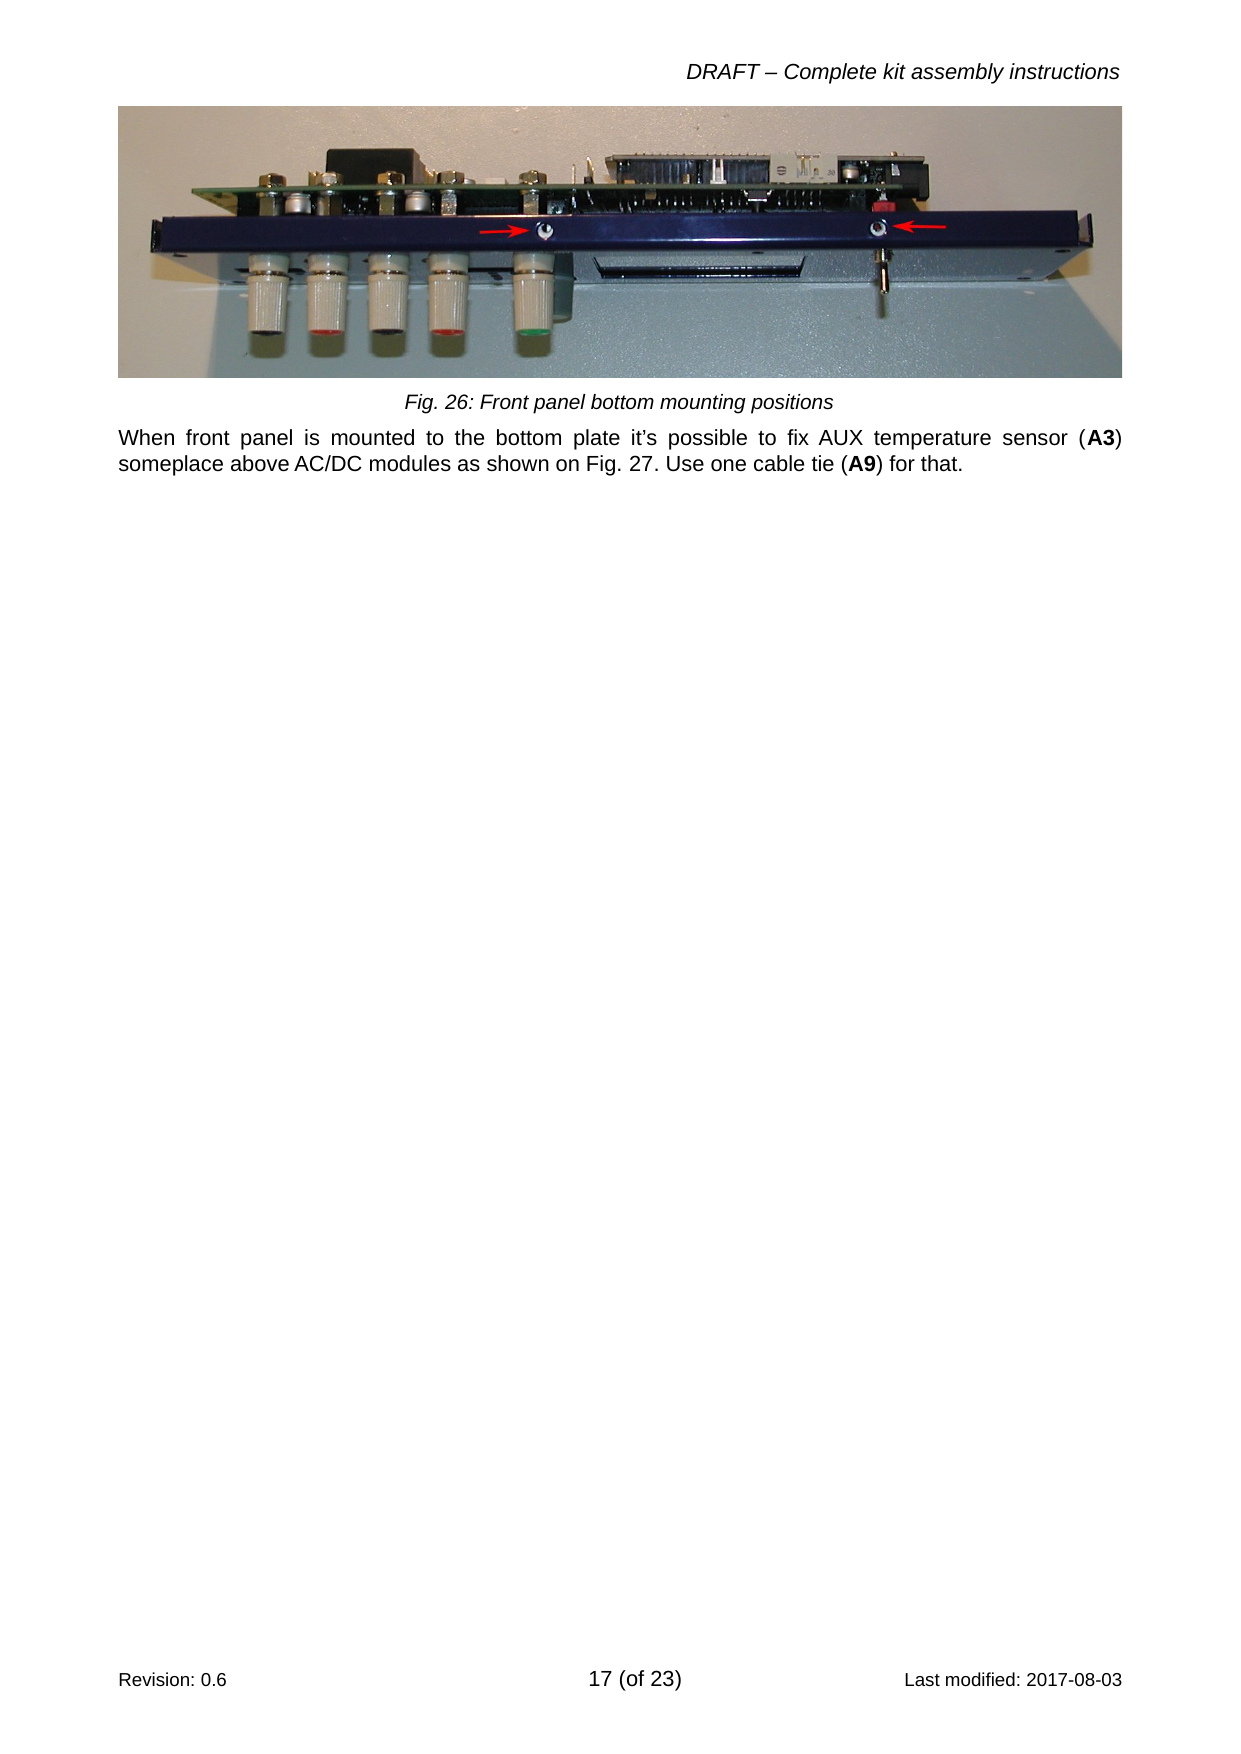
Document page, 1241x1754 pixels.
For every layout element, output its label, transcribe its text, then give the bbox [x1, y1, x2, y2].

text When front panel is mounted to the bottom plate it’s possible to fix AUX temperature sensor (A3) someplace above AC/DC modules as shown on Fig. 27. Use one cable tie (A9) for that. [118, 413, 1122, 476]
text Fig. 26: Front panel bottom mounting positions [118, 378, 1122, 413]
picture [118, 106, 1123, 378]
